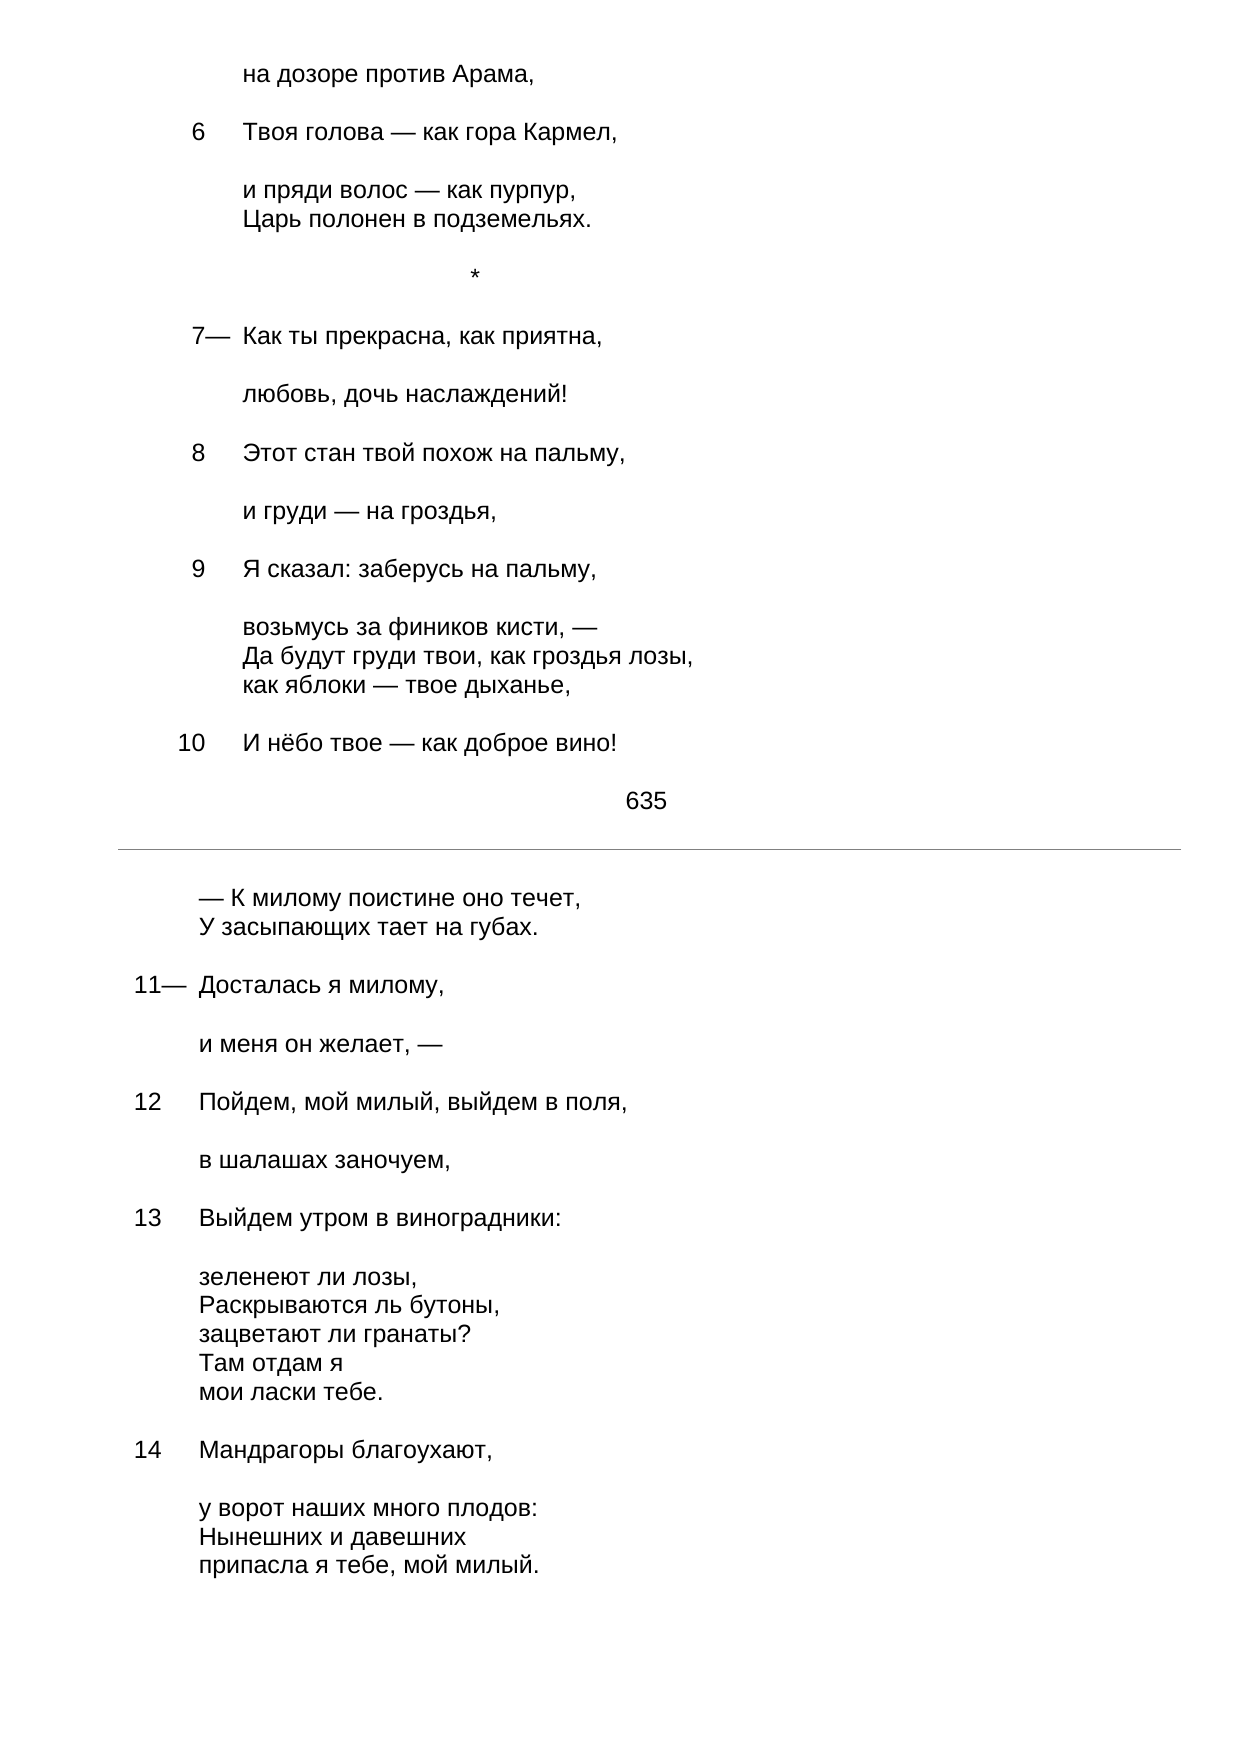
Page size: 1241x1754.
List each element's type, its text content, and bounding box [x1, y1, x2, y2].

table_cell возьмусь за фиников кисти, — Да будут груди твои, как гроздья лозы, как яблоки — твое дыханье, [242, 613, 715, 728]
table_cell [205, 438, 242, 496]
table_cell Твоя голова — как гора Кармел, [242, 117, 715, 176]
table_cell и груди — на гроздья, [242, 496, 715, 554]
table_cell [205, 728, 242, 786]
table_cell 6 [118, 117, 205, 176]
table_cell 9 [118, 554, 205, 612]
table_cell [161, 1262, 198, 1435]
table_cell Пойдем, мой милый, выйдем в поля, [199, 1087, 698, 1145]
table_cell Я сказал: заберусь на пальму, [242, 554, 715, 612]
table_cell [205, 59, 242, 117]
table_cell [161, 1145, 198, 1203]
table_cell [205, 613, 242, 728]
table_cell [205, 554, 242, 612]
table_cell 13 [118, 1203, 161, 1262]
table_cell Этот стан твой похож на пальму, [242, 438, 715, 496]
table_cell 10 [118, 728, 205, 786]
table_cell [118, 380, 205, 438]
table_cell [118, 1262, 161, 1435]
table_cell 8 [118, 438, 205, 496]
table_cell [118, 496, 205, 554]
table_cell в шалашах заночуем, [199, 1145, 698, 1203]
table_cell Как ты прекрасна, как приятна, [242, 321, 715, 379]
table_cell [118, 613, 205, 728]
table_header — К милому поистине оно течет, У засыпающих тает на губах. [199, 884, 698, 970]
table_header [118, 884, 161, 970]
table_cell [118, 176, 205, 321]
table_cell — [161, 970, 198, 1029]
table_cell зеленеют ли лозы, Раскрываются ль бутоны, зацветают ли гранаты? Там отдам я мои ласки тебе. [199, 1262, 698, 1435]
table_cell [118, 1029, 161, 1087]
table_cell [205, 380, 242, 438]
table_cell на дозоре против Арама, [242, 59, 715, 117]
table_cell 12 [118, 1087, 161, 1145]
table_cell Выйдем утром в виноградники: [199, 1203, 698, 1262]
table_cell [205, 176, 242, 321]
table_cell [205, 117, 242, 176]
table_cell у ворот наших много плодов: Нынешних и давешних припасла я тебе, мой милый. [199, 1493, 698, 1638]
table_cell [118, 1145, 161, 1203]
table_cell — [205, 321, 242, 379]
table_cell И нёбо твое — как доброе вино! [242, 728, 715, 786]
table_cell [118, 59, 205, 117]
table_cell 11 [118, 970, 161, 1029]
table_cell [161, 1493, 198, 1638]
table_cell любовь, дочь наслаждений! [242, 380, 715, 438]
table_cell [161, 1203, 198, 1262]
table_cell Мандрагоры благоухают, [199, 1435, 698, 1493]
table_cell Досталась я милому, [199, 970, 698, 1029]
table_header [161, 884, 198, 970]
table_cell 7 [118, 321, 205, 379]
table_cell и меня он желает, — [199, 1029, 698, 1087]
table_cell и пряди волос — как пурпур, Царь полонен в подземельях. * [242, 176, 715, 321]
table_cell [205, 496, 242, 554]
table_cell 14 [118, 1435, 161, 1493]
table_cell [118, 1493, 161, 1638]
table_cell [161, 1029, 198, 1087]
text 635 [118, 786, 1181, 815]
table_cell [161, 1435, 198, 1493]
table_cell [161, 1087, 198, 1145]
